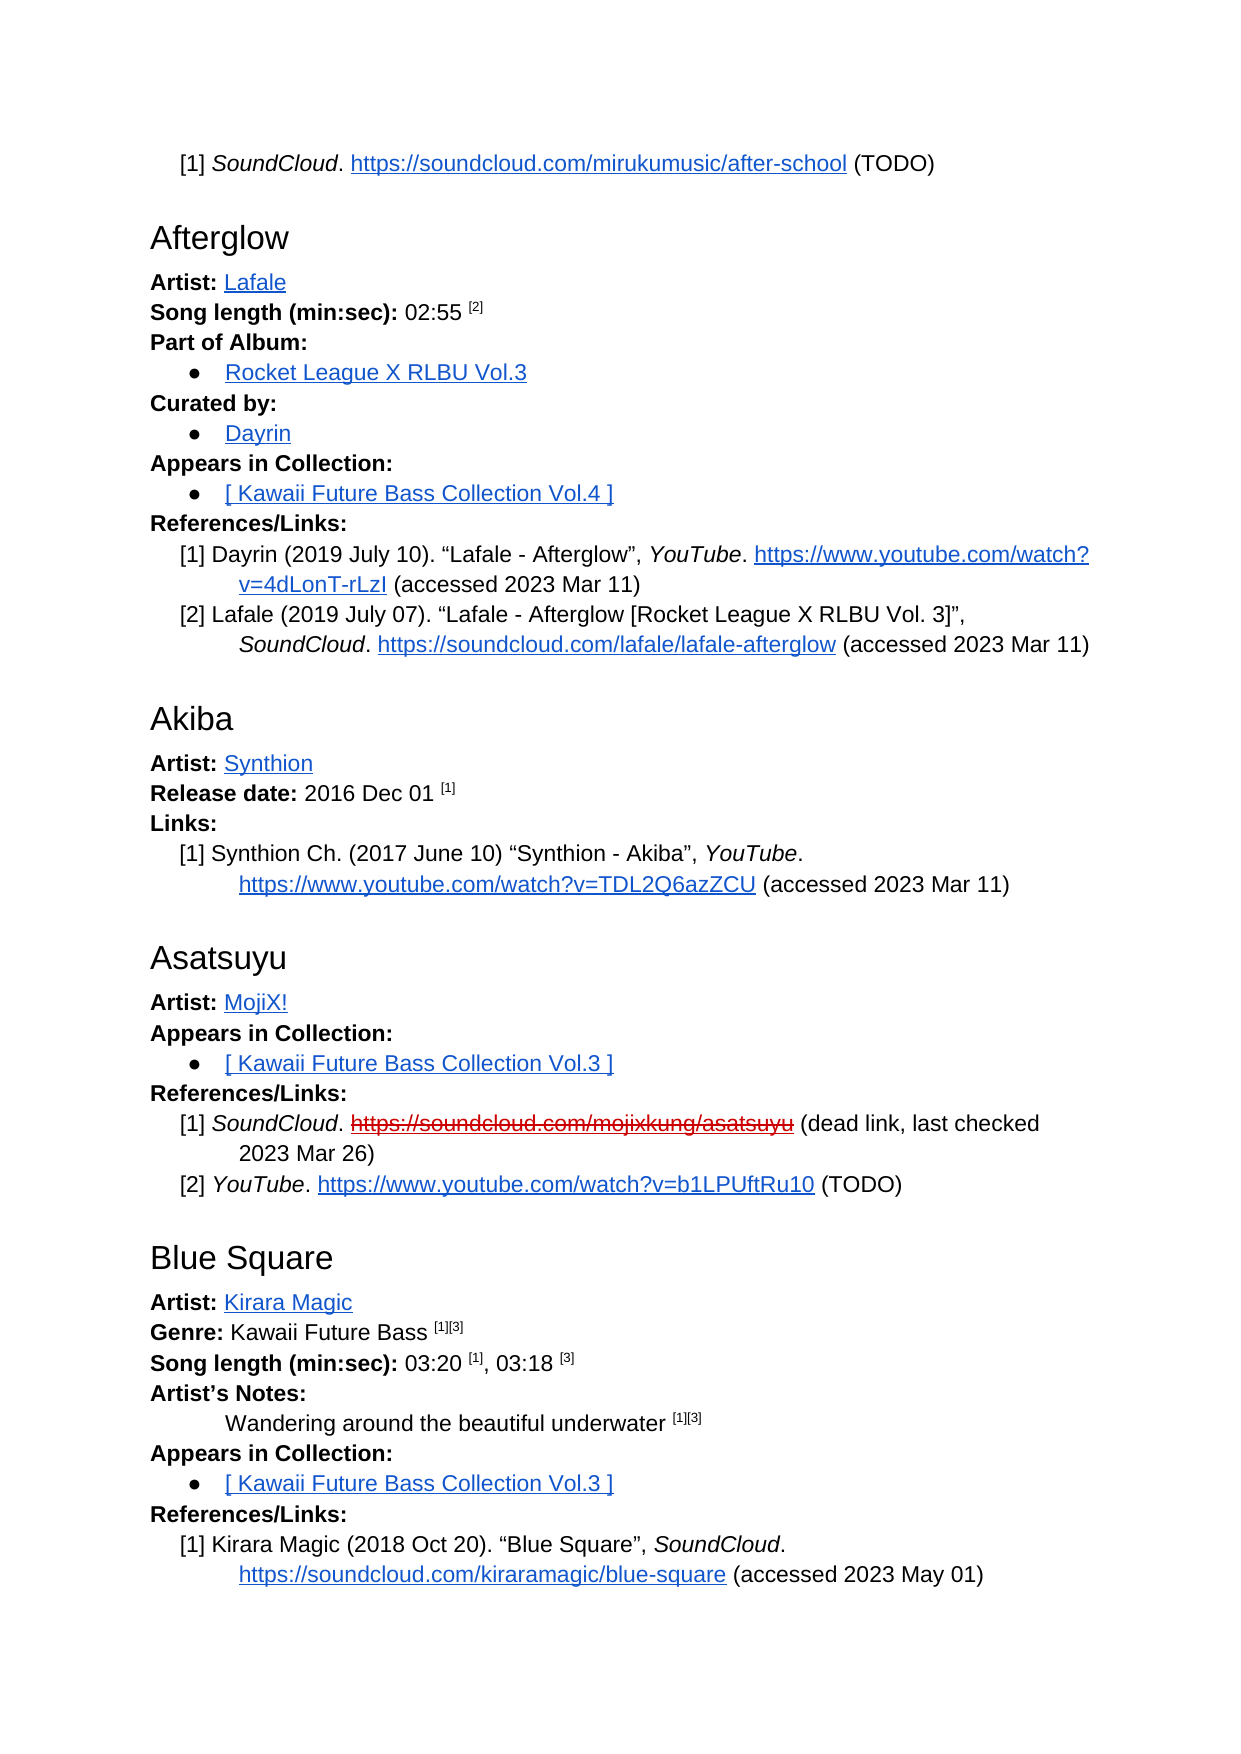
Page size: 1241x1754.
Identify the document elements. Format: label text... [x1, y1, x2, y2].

text Appears in Collection: [150, 450, 1090, 476]
text [1] SoundCloud. https://soundcloud.com/mirukumusic/after-school (TODO) [179, 150, 1090, 176]
text Artist: MojiX! [150, 989, 1090, 1016]
text Part of Album: [150, 329, 1090, 355]
text Artist: Synthion [150, 750, 1090, 776]
text Artist: Kirara Magic [150, 1289, 1090, 1316]
text [2] Lafale (2019 July 07). “Lafale - Afterglow [Rocket League X RLBU Vol. 3]”, SoundCloud. https://soundcloud.com/lafale/lafale-afterglow (accessed 2023 Mar 11) [179, 601, 1090, 657]
text References/Links: [150, 510, 1090, 537]
list Dayrin [187, 420, 1090, 446]
subtitle Asatsuyu [150, 938, 1090, 977]
text Curated by: [150, 389, 1090, 416]
text Appears in Collection: [150, 1019, 1090, 1046]
list [ Kawaii Future Bass Collection Vol.3 ] [187, 1050, 1090, 1076]
text [2] YouTube. https://www.youtube.com/watch?v=b1LPUftRu10 (TODO) [179, 1171, 1090, 1197]
list [ Kawaii Future Bass Collection Vol.4 ] [187, 480, 1090, 506]
subtitle Akiba [150, 699, 1090, 737]
subtitle Blue Square [150, 1238, 1090, 1277]
text Appears in Collection: [150, 1440, 1090, 1467]
text Release date: 2016 Dec 01 [1] [150, 780, 1090, 806]
subtitle Afterglow [150, 218, 1090, 256]
text Artist: Lafale [150, 269, 1090, 295]
text Wandering around the beautiful underwater [1][3] [225, 1410, 1090, 1436]
text [1] Dayrin (2019 July 10). “Lafale - Afterglow”, YouTube. https://www.youtube.com/watch?v=4dLonT-rLzI (accessed 2023 Mar 11) [179, 541, 1090, 597]
text References/Links: [150, 1080, 1090, 1106]
text Artist’s Notes: [150, 1380, 1090, 1406]
text Genre: Kawaii Future Bass [1][3] [150, 1319, 1090, 1346]
list [ Kawaii Future Bass Collection Vol.3 ] [187, 1470, 1090, 1497]
text [1] SoundCloud. https://soundcloud.com/mojixkung/asatsuyu (dead link, last checked 2023 Mar 26) [179, 1110, 1090, 1167]
text Song length (min:sec): 03:20 [1], 03:18 [3] [150, 1349, 1090, 1376]
text Links: [150, 810, 1090, 837]
list Rocket League X RLBU Vol.3 [187, 359, 1090, 386]
text [1] Kirara Magic (2018 Oct 20). “Blue Square”, SoundCloud. https://soundcloud.com/kiraramagic/blue-square (accessed 2023 May 01) [179, 1531, 1090, 1587]
text Song length (min:sec): 02:55 [2] [150, 299, 1090, 325]
text [1] Synthion Ch. (2017 June 10) “Synthion - Akiba”, YouTube. https://www.youtube.com/watch?v=TDL2Q6azZCU (accessed 2023 Mar 11) [179, 840, 1090, 897]
text References/Links: [150, 1501, 1090, 1527]
